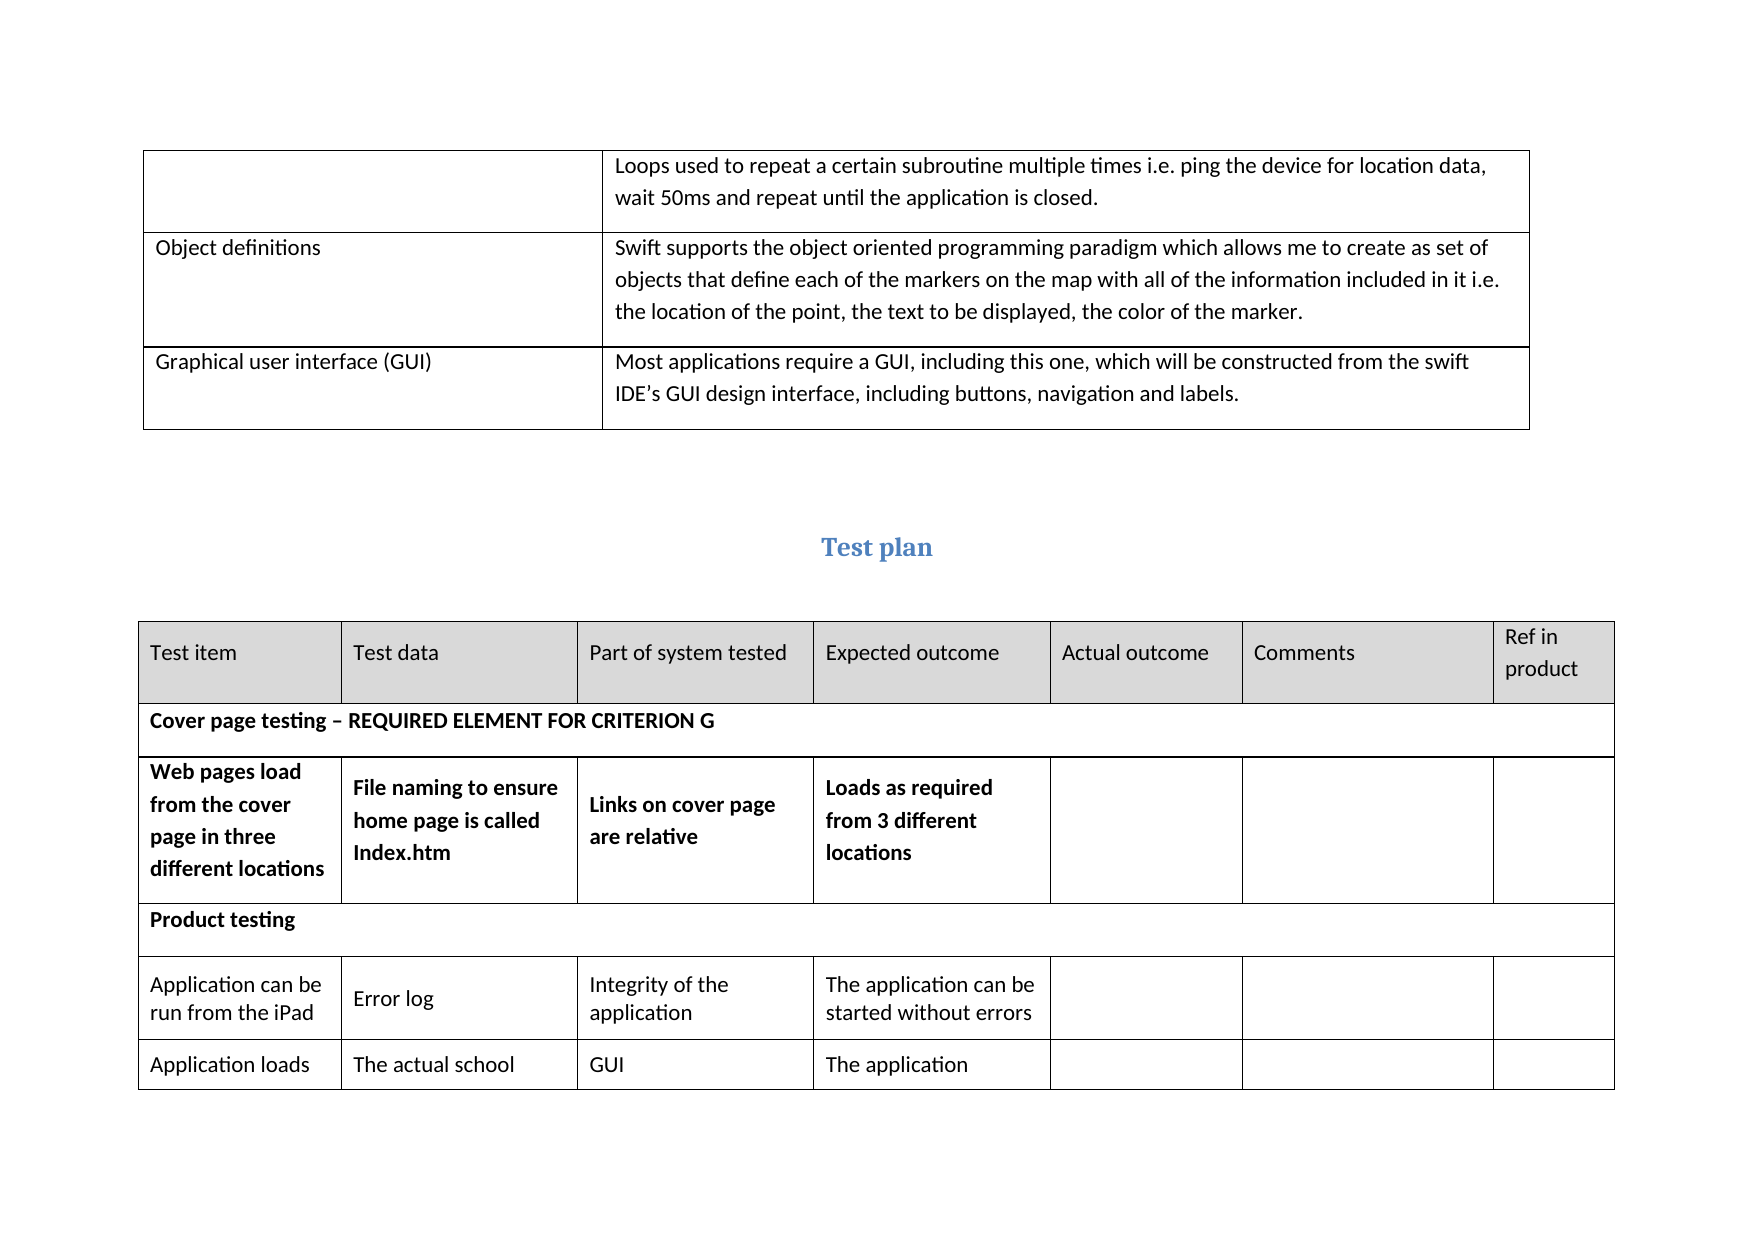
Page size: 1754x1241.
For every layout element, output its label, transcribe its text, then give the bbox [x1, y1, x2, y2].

table_header Comments [1243, 622, 1493, 703]
table_cell Application loads [139, 1040, 341, 1089]
table_cell Graphical user interface (GUI) [144, 348, 602, 428]
table_header Actual outcome [1051, 622, 1242, 703]
table_cell [1243, 957, 1493, 1039]
table_cell Loads as required from 3 different locations [814, 758, 1050, 903]
table_header Test item [139, 622, 341, 703]
table_cell Integrity of the application [578, 957, 813, 1039]
table_cell [1243, 1040, 1493, 1089]
table_cell Most applications require a GUI, including this one, which will be constructed from the swift IDE’s GUI design interface, including buttons, navigation and labels. [603, 348, 1529, 428]
subtitle Test plan [150, 532, 1604, 564]
table_header Expected outcome [814, 622, 1050, 703]
table_cell Error log [342, 957, 577, 1039]
table_cell File naming to ensure home page is called Index.htm [342, 758, 577, 903]
table_cell [1051, 957, 1242, 1039]
table_cell The application can be started without errors [814, 957, 1050, 1039]
table_header Part of system tested [578, 622, 813, 703]
table_cell [1494, 758, 1614, 903]
table_cell GUI [578, 1040, 813, 1089]
table_cell [1243, 758, 1493, 903]
table_cell Product testing [139, 904, 1614, 956]
table_header Test data [342, 622, 577, 703]
table_cell Cover page testing – REQUIRED ELEMENT FOR CRITERION G [139, 704, 1614, 756]
table_cell Application can be run from the iPad [139, 957, 341, 1039]
table_header Ref in product [1494, 622, 1614, 703]
table_cell [1494, 957, 1614, 1039]
table_cell The application [814, 1040, 1050, 1089]
table_cell Links on cover page are relative [578, 758, 813, 903]
table_cell [1494, 1040, 1614, 1089]
table_cell [144, 151, 602, 232]
table_cell The actual school [342, 1040, 577, 1089]
table_cell Object definitions [144, 233, 602, 346]
table_cell Swift supports the object oriented programming paradigm which allows me to create as set of objects that define each of the markers on the map with all of the information included in it i.e. the location of the point, the text to be displayed, the color of the marker. [603, 233, 1529, 346]
table_cell [1051, 758, 1242, 903]
table_cell Web pages load from the cover page in three different locations [139, 758, 341, 903]
table_cell [1051, 1040, 1242, 1089]
table_cell Loops used to repeat a certain subroutine multiple times i.e. ping the device for location data, wait 50ms and repeat until the application is closed. [603, 151, 1529, 232]
